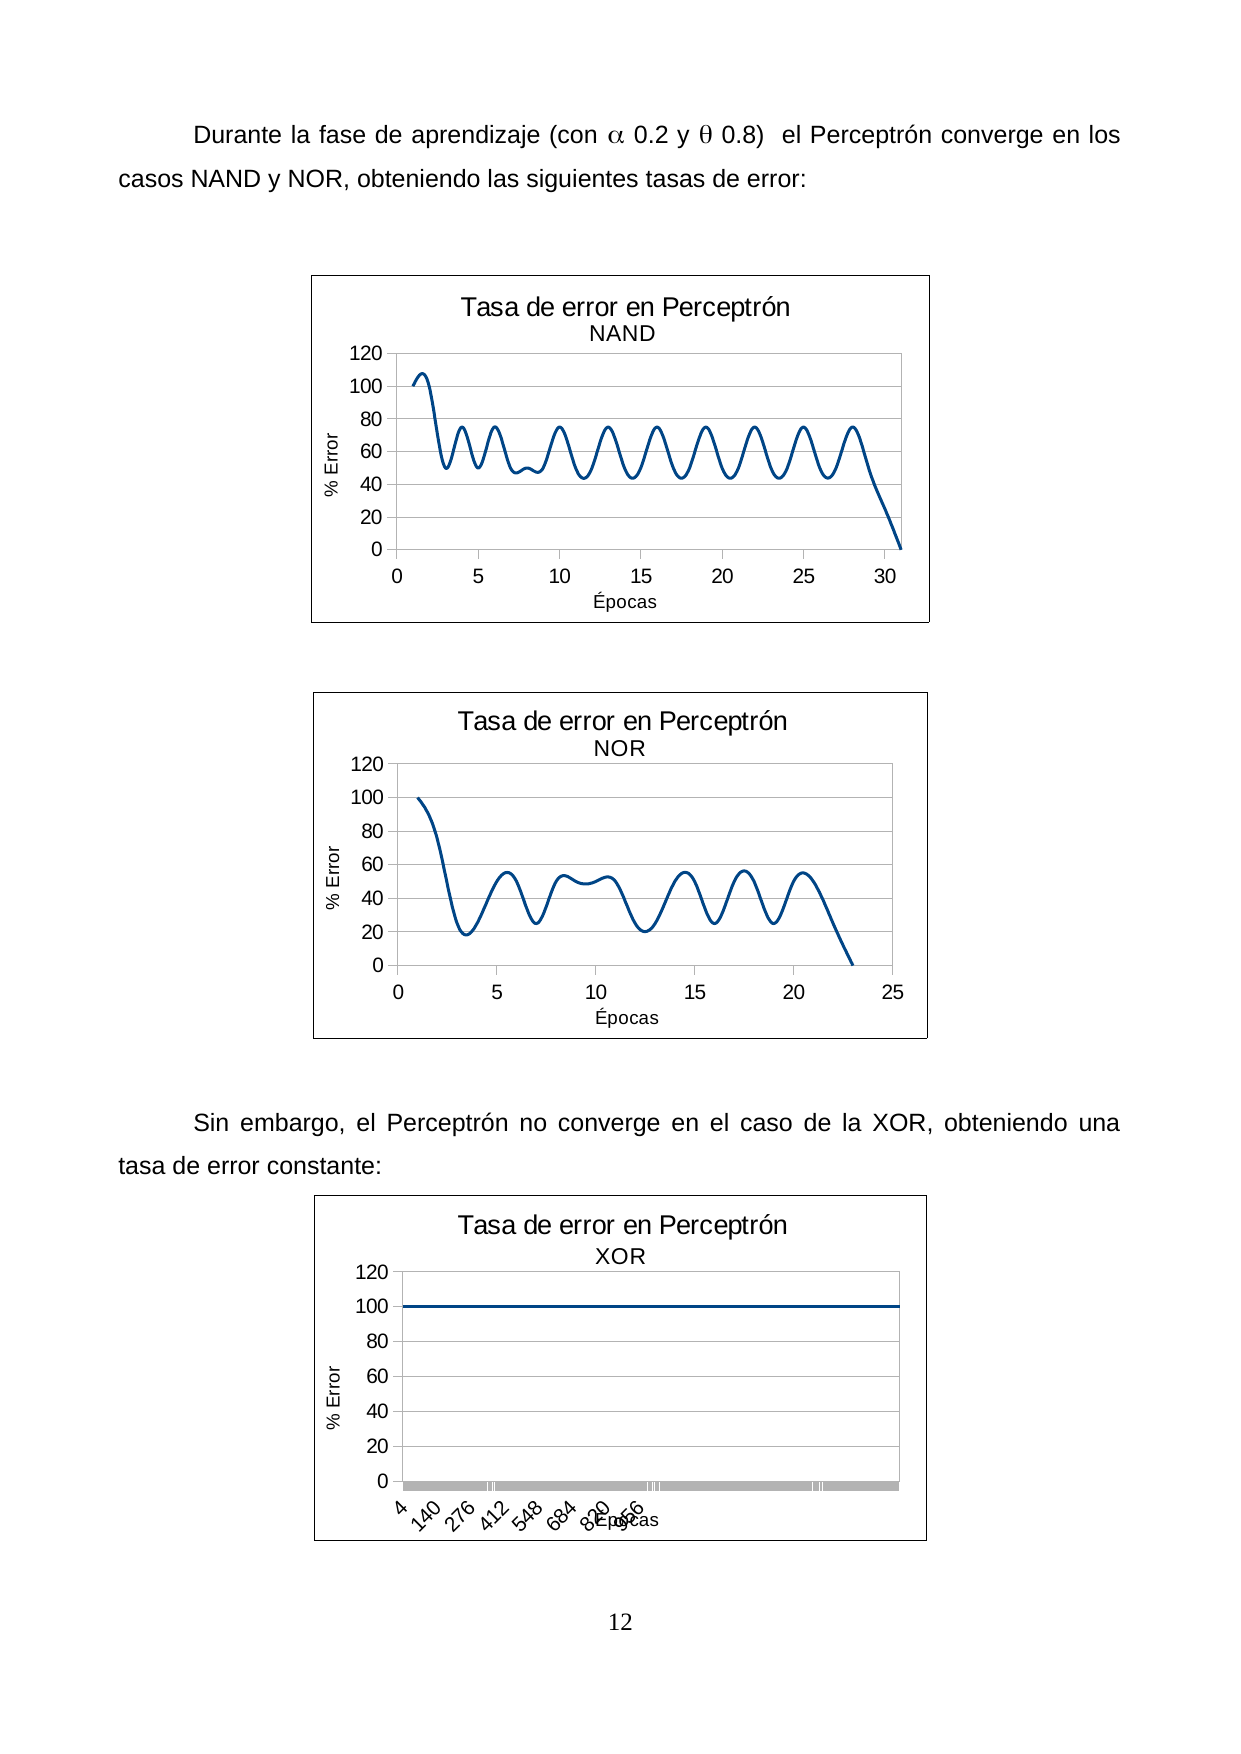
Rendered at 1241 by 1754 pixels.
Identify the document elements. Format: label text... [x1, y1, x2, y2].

subtitle Durante la fase de aprendizaje (con a 0.2 y θ 0.8) el Perceptrón converge en los casos NAND y NOR, obteniendo las siguientes tasas de error: [118, 118, 1122, 193]
subtitle Sin embargo, el Perceptrón no converge en el caso de la XOR, obteniendo una tasa de error constante: [118, 1108, 1122, 1179]
